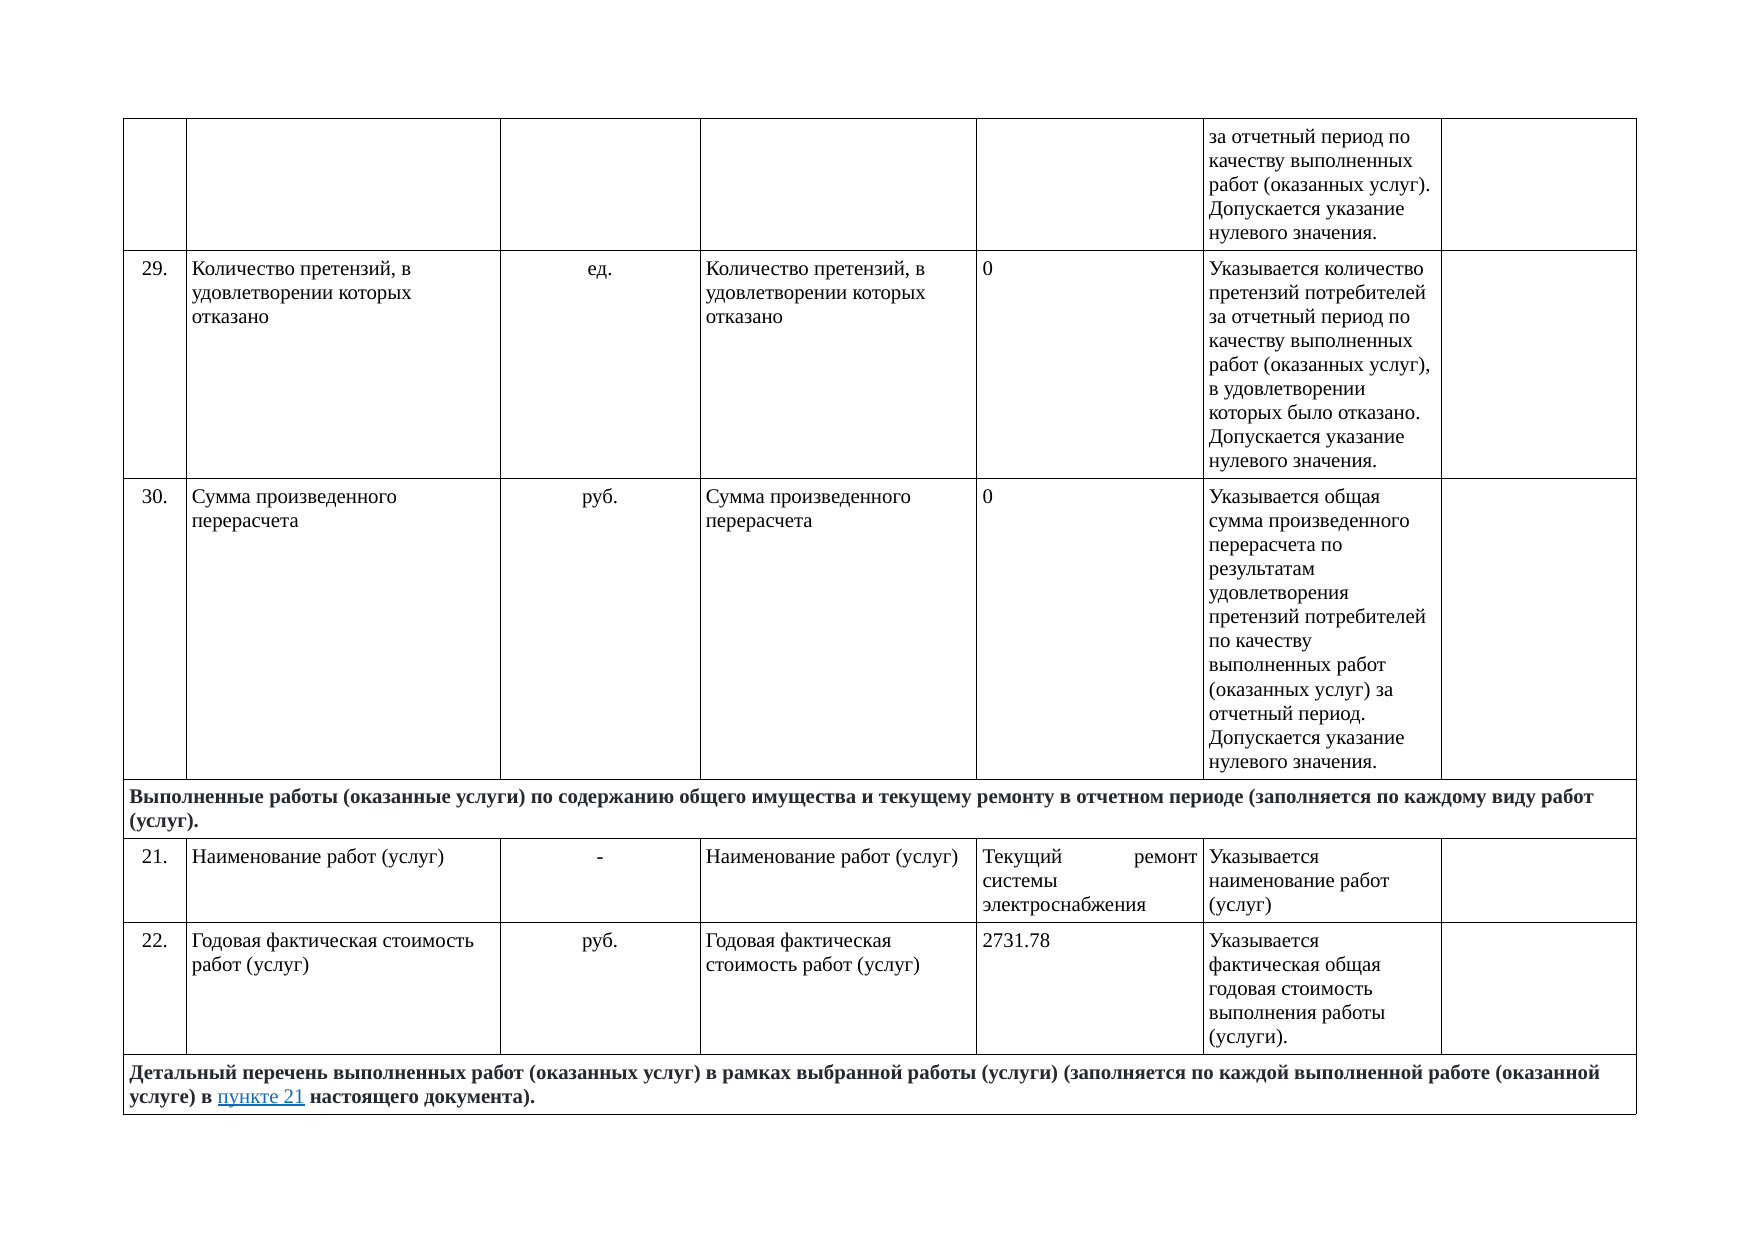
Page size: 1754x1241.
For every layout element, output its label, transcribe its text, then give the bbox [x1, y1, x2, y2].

table_cell Указывается фактическая общая годовая стоимость выполнения работы (услуги). [1204, 923, 1441, 1054]
table_cell 22. [124, 923, 186, 1054]
table_cell Годовая фактическая стоимость работ (услуг) [187, 923, 500, 1054]
table_cell [1442, 839, 1636, 922]
table_cell Детальный перечень выполненных работ (оказанных услуг) в рамках выбранной работы (услуги) (заполняется по каждой выполненной работе (оказанной услуге) в пункте 21 настоящего документа). [124, 1055, 1636, 1113]
table_cell руб. [501, 479, 700, 778]
table_cell 0 [977, 251, 1203, 478]
table_cell 2731,78 [977, 923, 1203, 1054]
table_cell [701, 119, 976, 250]
table_cell 30. [124, 479, 186, 778]
table_cell Годовая фактическая стоимость работ (услуг) [701, 923, 976, 1054]
table_cell Сумма произведенного перерасчета [701, 479, 976, 778]
table_cell Выполненные работы (оказанные услуги) по содержанию общего имущества и текущему ремонту в отчетном периоде (заполняется по каждому виду работ (услуг). [124, 780, 1636, 838]
table_cell [1442, 479, 1636, 778]
table_cell [187, 119, 500, 250]
table_cell [1442, 119, 1636, 250]
table_cell Текущий ремонт системы электроснабжения [977, 839, 1203, 922]
table_cell Наименование работ (услуг) [701, 839, 976, 922]
table_cell ед. [501, 251, 700, 478]
table_cell Количество претензий, в удовлетворении которых отказано [701, 251, 976, 478]
table_cell Указывается общая сумма произведенного перерасчета по результатам удовлетворения претензий потребителей по качеству выполненных работ (оказанных услуг) за отчетный период. Допускается указание нулевого значения. [1204, 479, 1441, 778]
table_cell 29. [124, 251, 186, 478]
table_cell [977, 119, 1203, 250]
table_cell за отчетный период по качеству выполненных работ (оказанных услуг). Допускается указание нулевого значения. [1204, 119, 1441, 250]
table_cell [1442, 251, 1636, 478]
table_cell [1442, 923, 1636, 1054]
table_cell Указывается наименование работ (услуг) [1204, 839, 1441, 922]
table_cell 0 [977, 479, 1203, 778]
table_cell Указывается количество претензий потребителей за отчетный период по качеству выполненных работ (оказанных услуг), в удовлетворении которых было отказано. Допускается указание нулевого значения. [1204, 251, 1441, 478]
table_cell [501, 119, 700, 250]
table_cell руб. [501, 923, 700, 1054]
table_cell Наименование работ (услуг) [187, 839, 500, 922]
table_cell 21. [124, 839, 186, 922]
table_cell Количество претензий, в удовлетворении которых отказано [187, 251, 500, 478]
table_cell Сумма произведенного перерасчета [187, 479, 500, 778]
table_cell [124, 119, 186, 250]
table_cell - [501, 839, 700, 922]
